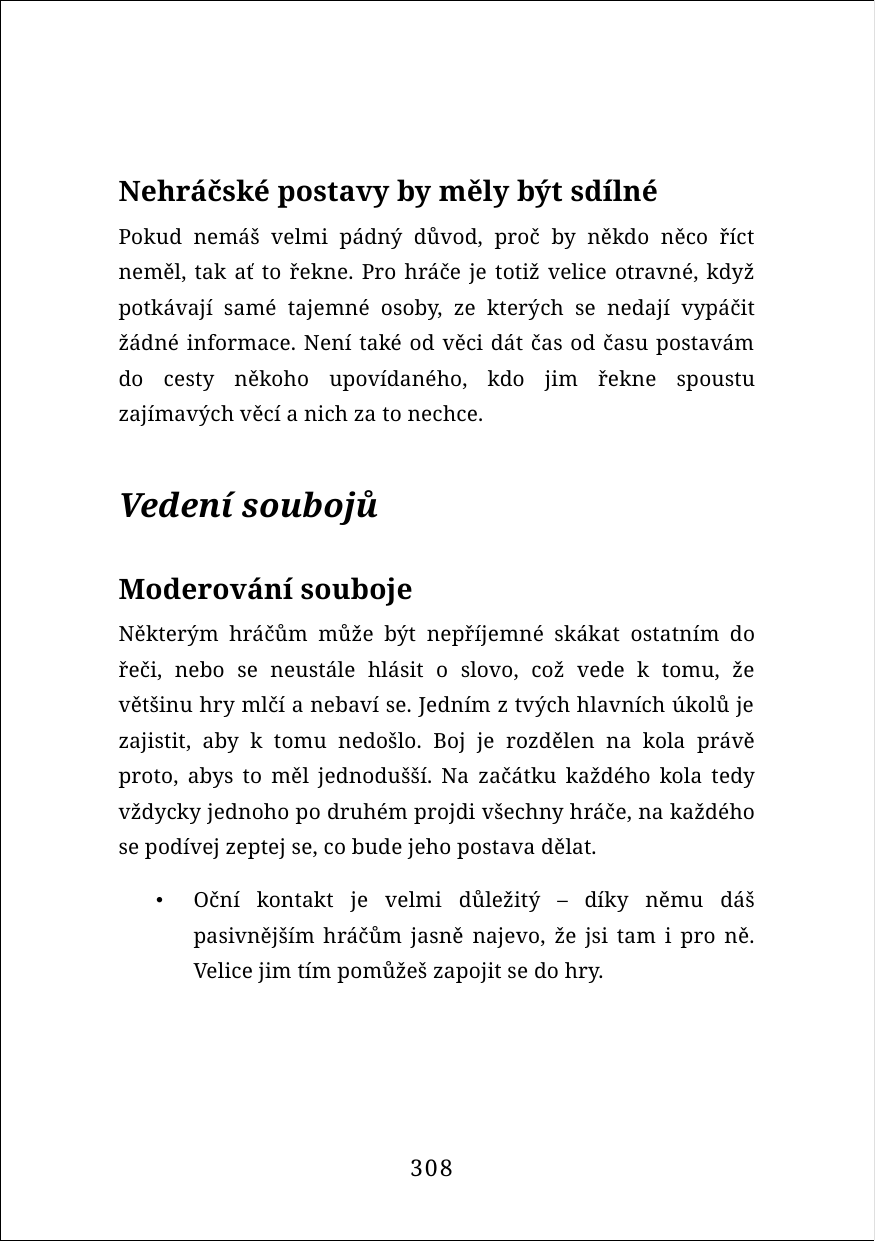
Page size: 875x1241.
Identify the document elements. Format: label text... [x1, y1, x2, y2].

subtitle Moderování souboje [118, 569, 756, 607]
subtitle Nehráčské postavy by měly být sdílné [118, 172, 756, 210]
list Oční kontakt je velmi důležitý – díky němu dáš pasivnějším hráčům jasně najevo, že jsi tam i pro ně. Velice jim tím pomůžeš zapojit se do hry. [156, 886, 756, 985]
text Některým hráčům může být nepříjemné skákat ostatním do řeči, nebo se neustále hlásit o slovo, což vede k tomu, že většinu hry mlčí a nebaví se. Jedním z tvých hlavních úkolů je zajistit, aby k tomu nedošlo. Boj je rozdělen na kola právě proto, abys to měl jednodušší. Na začátku každého kola tedy vždycky jednoho po druhém projdi všechny hráče, na každého se podívej zeptej se, co bude jeho postava dělat. [118, 619, 756, 861]
subtitle Vedení soubojů [118, 482, 756, 528]
text Pokud nemáš velmi pádný důvod, proč by někdo něco říct neměl, tak ať to řekne. Pro hráče je totiž velice otravné, když potkávají samé tajemné osoby, ze kterých se nedají vypáčit žádné informace. Není také od věci dát čas od času postavám do cesty někoho upovídaného, kdo jim řekne spoustu zajímavých věcí a nich za to nechce. [118, 222, 756, 428]
